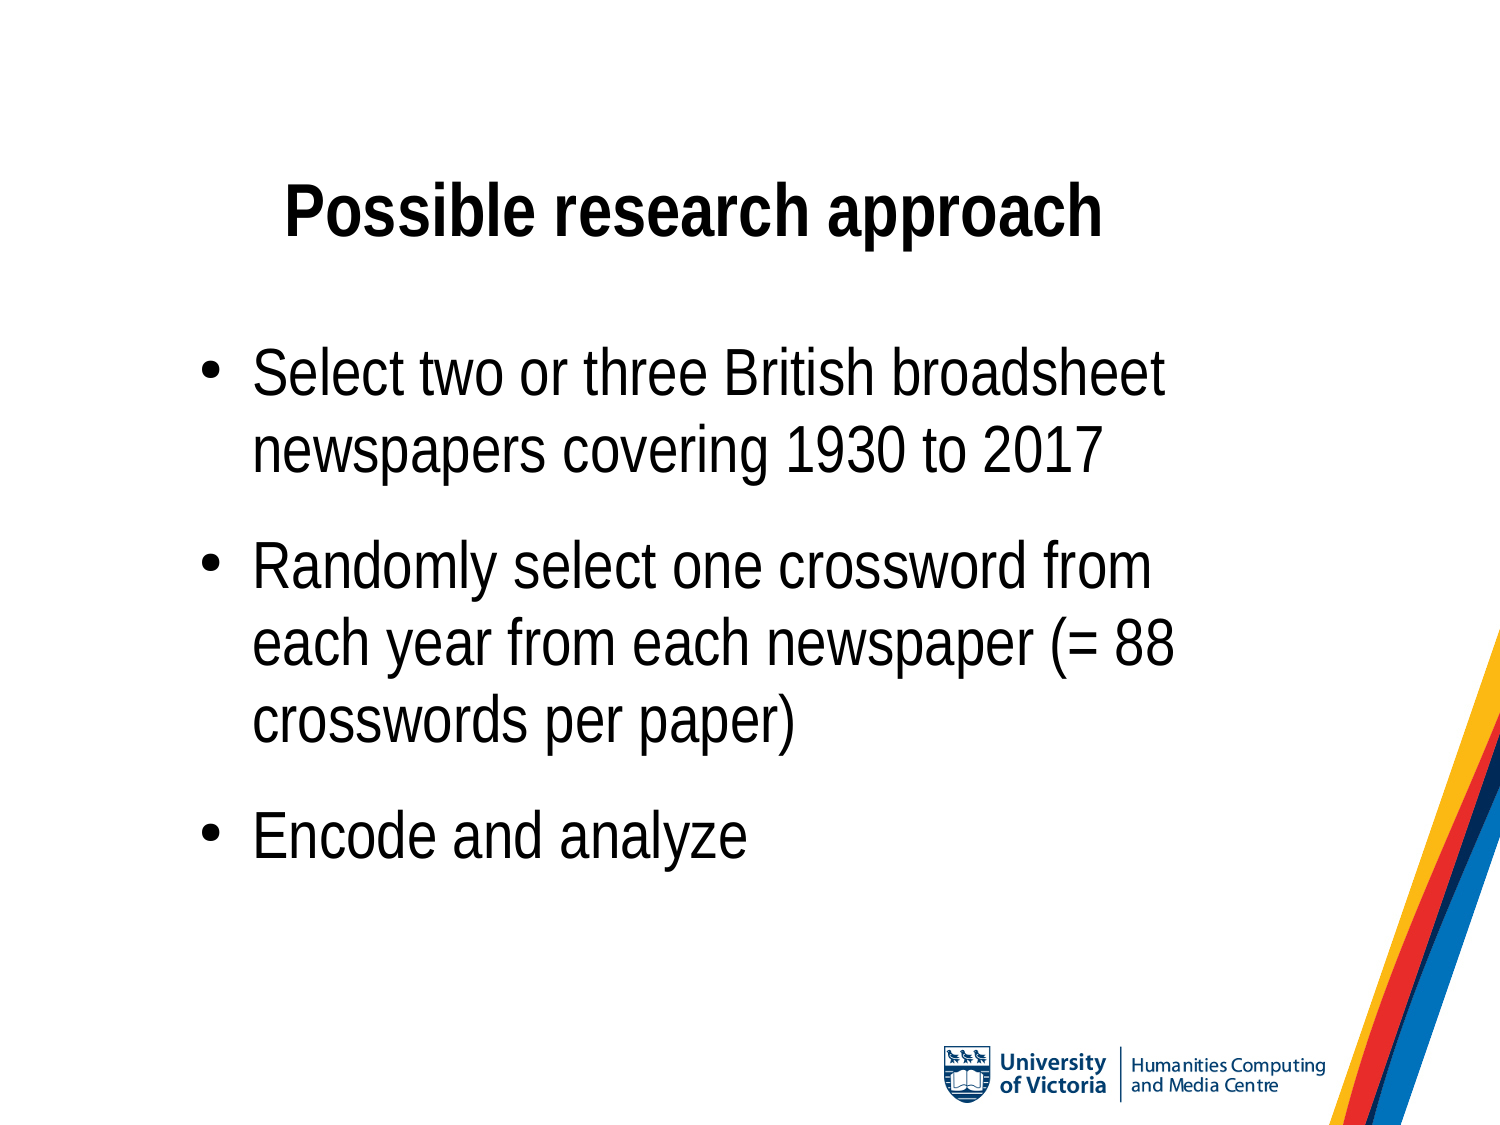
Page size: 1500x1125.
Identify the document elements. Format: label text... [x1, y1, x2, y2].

list Select two or three British broadsheet newspapers covering 1930 to 2017 Randomly select one crossword from each year from each newspaper (= 88 crosswords per paper) Encode and analyze [181, 333, 1209, 1015]
picture [0, 0, 1500, 1125]
title Possible research approach [181, 115, 1209, 304]
